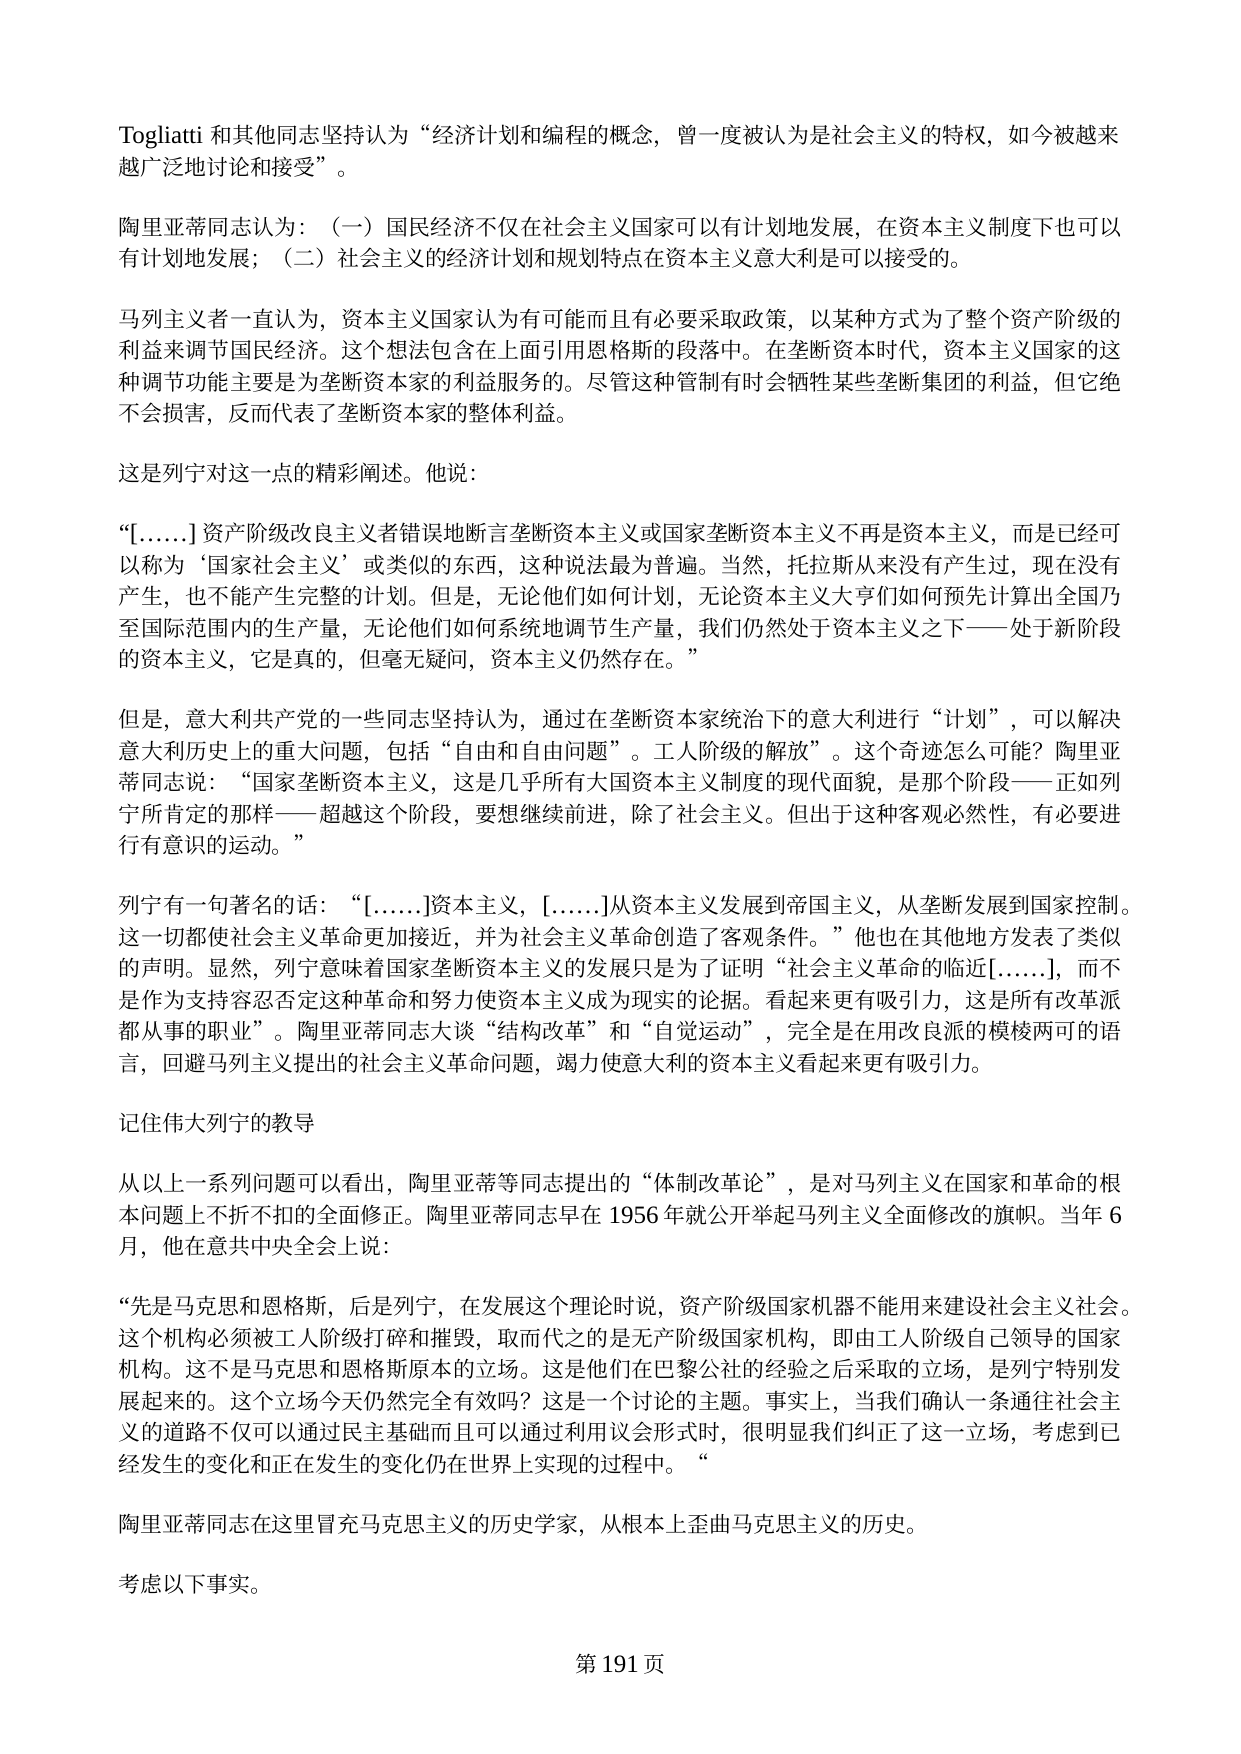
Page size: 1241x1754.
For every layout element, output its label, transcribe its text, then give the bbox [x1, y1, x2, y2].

text 陶里亚蒂同志在这里冒充马克思主义的历史学家，从根本上歪曲马克思主义的历史。 [118, 1507, 1122, 1538]
text “[……] 资产阶级改良主义者错误地断言垄断资本主义或国家垄断资本主义不再是资本主义，而是已经可以称为‘国家社会主义’或类似的东西，这种说法最为普遍。当然，托拉斯从来没有产生过，现在没有产生，也不能产生完整的计划。但是，无论他们如何计划，无论资本主义大亨们如何预先计算出全国乃至国际范围内的生产量，无论他们如何系统地调节生产量，我们仍然处于资本主义之下——处于新阶段的资本主义，它是真的，但毫无疑问，资本主义仍然存在。” [118, 517, 1122, 674]
text 考虑以下事实。 [118, 1567, 1122, 1599]
text 列宁有一句著名的话：“[……]资本主义，[……]从资本主义发展到帝国主义，从垄断发展到国家控制。这一切都使社会主义革命更加接近，并为社会主义革命创造了客观条件。”他也在其他地方发表了类似的声明。显然，列宁意味着国家垄断资本主义的发展只是为了证明“社会主义革命的临近[……]，而不是作为支持容忍否定这种革命和努力使资本主义成为现实的论据。看起来更有吸引力，这是所有改革派都从事的职业”。陶里亚蒂同志大谈“结构改革”和“自觉运动”，完全是在用改良派的模棱两可的语言，回避马列主义提出的社会主义革命问题，竭力使意大利的资本主义看起来更有吸引力。 [118, 889, 1122, 1077]
text 但是，意大利共产党的一些同志坚持认为，通过在垄断资本家统治下的意大利进行“计划”，可以解决意大利历史上的重大问题，包括“自由和自由问题”。工人阶级的解放”。这个奇迹怎么可能？陶里亚蒂同志说：“国家垄断资本主义，这是几乎所有大国资本主义制度的现代面貌，是那个阶段——正如列宁所肯定的那样——超越这个阶段，要想继续前进，除了社会主义。但出于这种客观必然性，有必要进行有意识的运动。” [118, 703, 1122, 860]
text 这是列宁对这一点的精彩阐述。他说： [118, 456, 1122, 488]
text “先是马克思和恩格斯，后是列宁，在发展这个理论时说，资产阶级国家机器不能用来建设社会主义社会。这个机构必须被工人阶级打碎和摧毁，取而代之的是无产阶级国家机构，即由工人阶级自己领导的国家机构。这不是马克思和恩格斯原本的立场。这是他们在巴黎公社的经验之后采取的立场，是列宁特别发展起来的。这个立场今天仍然完全有效吗？这是一个讨论的主题。事实上，当我们确认一条通往社会主义的道路不仅可以通过民主基础而且可以通过利用议会形式时，很明显我们纠正了这一立场，考虑到已经发生的变化和正在发生的变化仍在世界上实现的过程中。“ [118, 1289, 1122, 1478]
text 马列主义者一直认为，资本主义国家认为有可能而且有必要采取政策，以某种方式为了整个资产阶级的利益来调节国民经济。这个想法包含在上面引用恩格斯的段落中。在垄断资本时代，资本主义国家的这种调节功能主要是为垄断资本家的利益服务的。尽管这种管制有时会牺牲某些垄断集团的利益，但它绝不会损害，反而代表了垄断资本家的整体利益。 [118, 302, 1122, 428]
text Togliatti 和其他同志坚持认为“经济计划和编程的概念，曾一度被认为是社会主义的特权，如今被越来越广泛地讨论和接受”。 [118, 118, 1122, 181]
text 陶里亚蒂同志认为：（一）国民经济不仅在社会主义国家可以有计划地发展，在资本主义制度下也可以有计划地发展；（二）社会主义的经济计划和规划特点在资本主义意大利是可以接受的。 [118, 210, 1122, 273]
text 记住伟大列宁的教导 [118, 1106, 1122, 1138]
text 从以上一系列问题可以看出，陶里亚蒂等同志提出的“体制改革论”，是对马列主义在国家和革命的根本问题上不折不扣的全面修正。陶里亚蒂同志早在1956年就公开举起马列主义全面修改的旗帜。当年6月，他在意共中央全会上说： [118, 1166, 1122, 1261]
